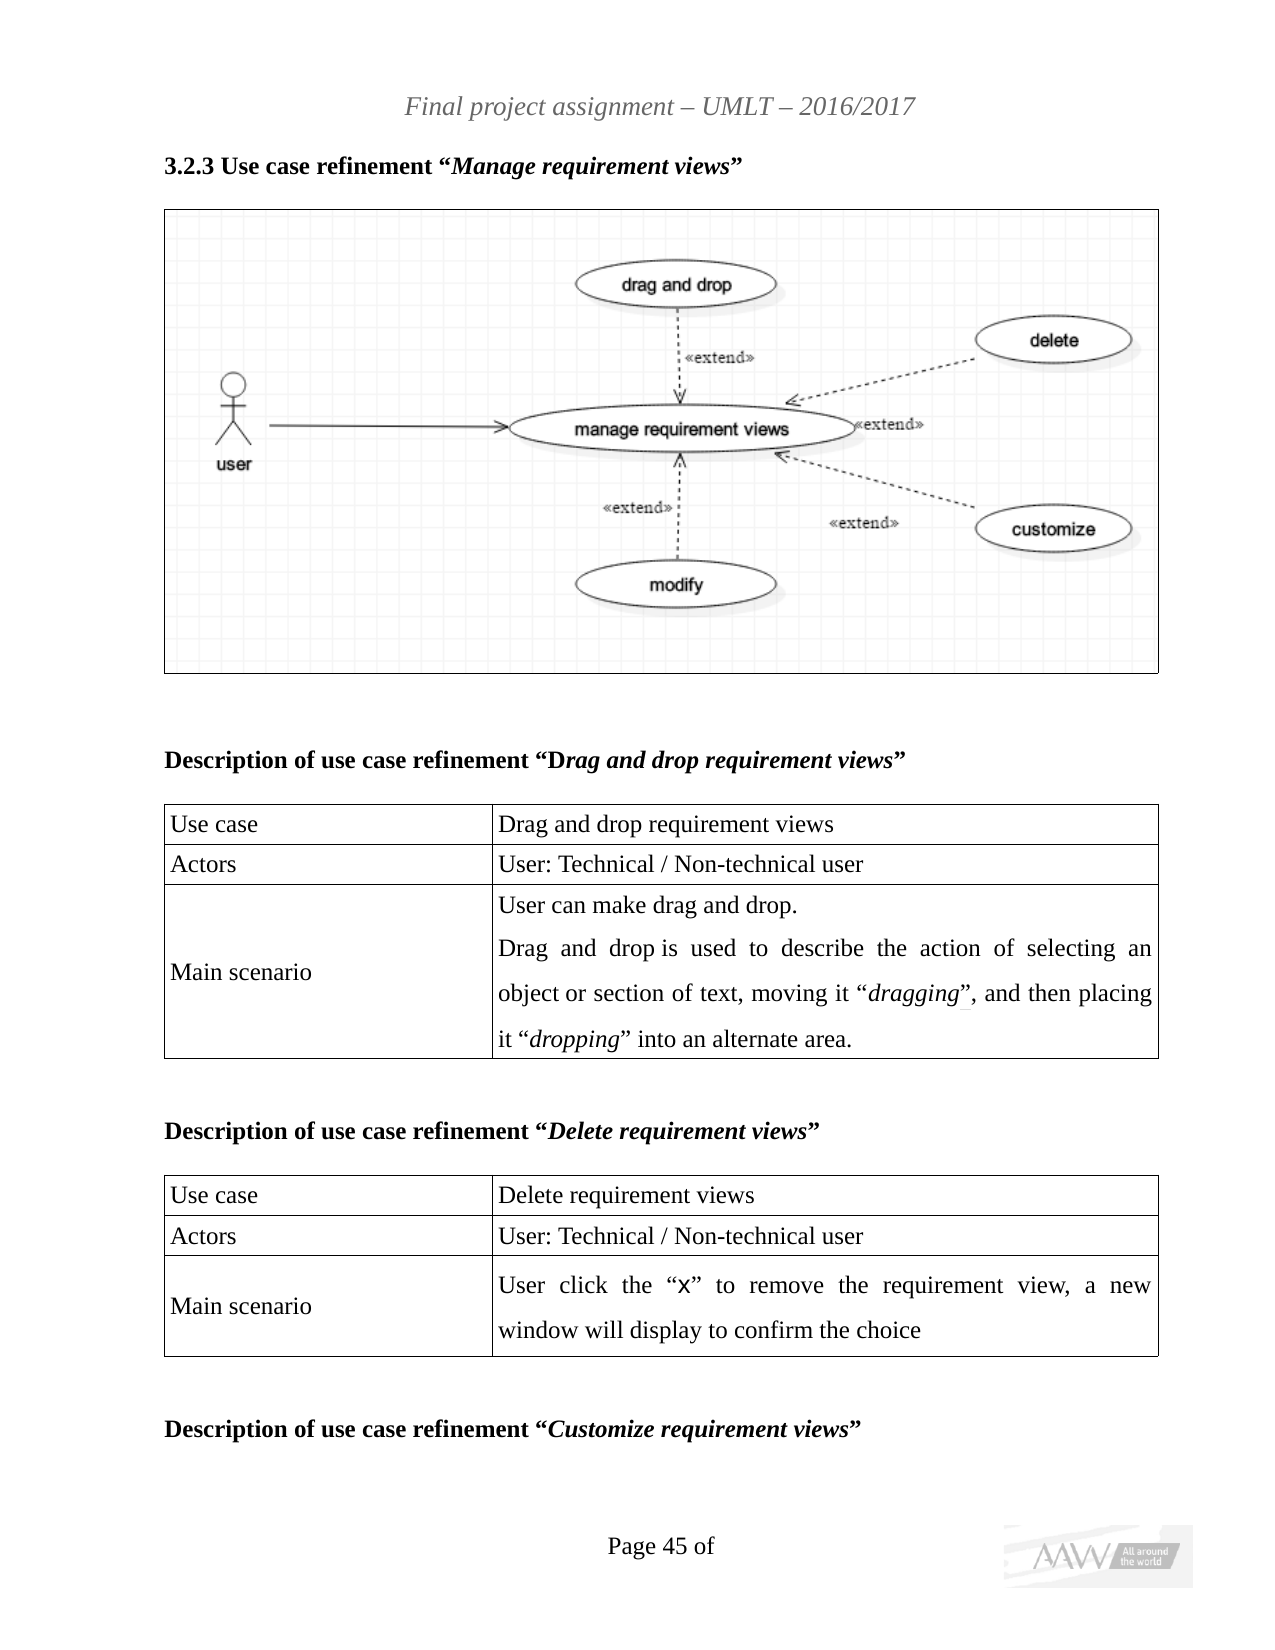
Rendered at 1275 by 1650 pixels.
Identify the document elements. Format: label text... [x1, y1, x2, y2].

table_cell Actors [165, 1216, 492, 1255]
table_cell User: Technical / Non-technical user [493, 845, 1158, 884]
text Description of use case refinement “Drag and drop requirement views” [164, 745, 1158, 774]
text Description of use case refinement “Delete requirement views” [164, 1116, 1158, 1145]
table_cell Main scenario [165, 1256, 492, 1356]
table_header Delete requirement views [493, 1176, 1158, 1215]
table_cell User: Technical / Non-technical user [493, 1216, 1158, 1255]
text Description of use case refinement “Customize requirement views” [164, 1414, 1158, 1443]
table_cell Actors [165, 845, 492, 884]
picture [1003, 1525, 1193, 1588]
picture [165, 210, 1158, 673]
table_cell Main scenario [165, 885, 492, 1058]
table_cell User can make drag and drop. Drag and drop is used to describe the action of selecting an object or section of text, moving it “dragging”, and then placing it “dropping” into an alternate area. [493, 885, 1158, 1058]
subtitle 3.2.3 Use case refinement “Manage requirement views” [164, 151, 1158, 180]
table_cell User click the “x” to remove the requirement view, a new window will display to confirm the choice [493, 1256, 1158, 1356]
table_header Use case [165, 805, 492, 844]
table_header Drag and drop requirement views [493, 805, 1158, 844]
table_header Use case [165, 1176, 492, 1215]
